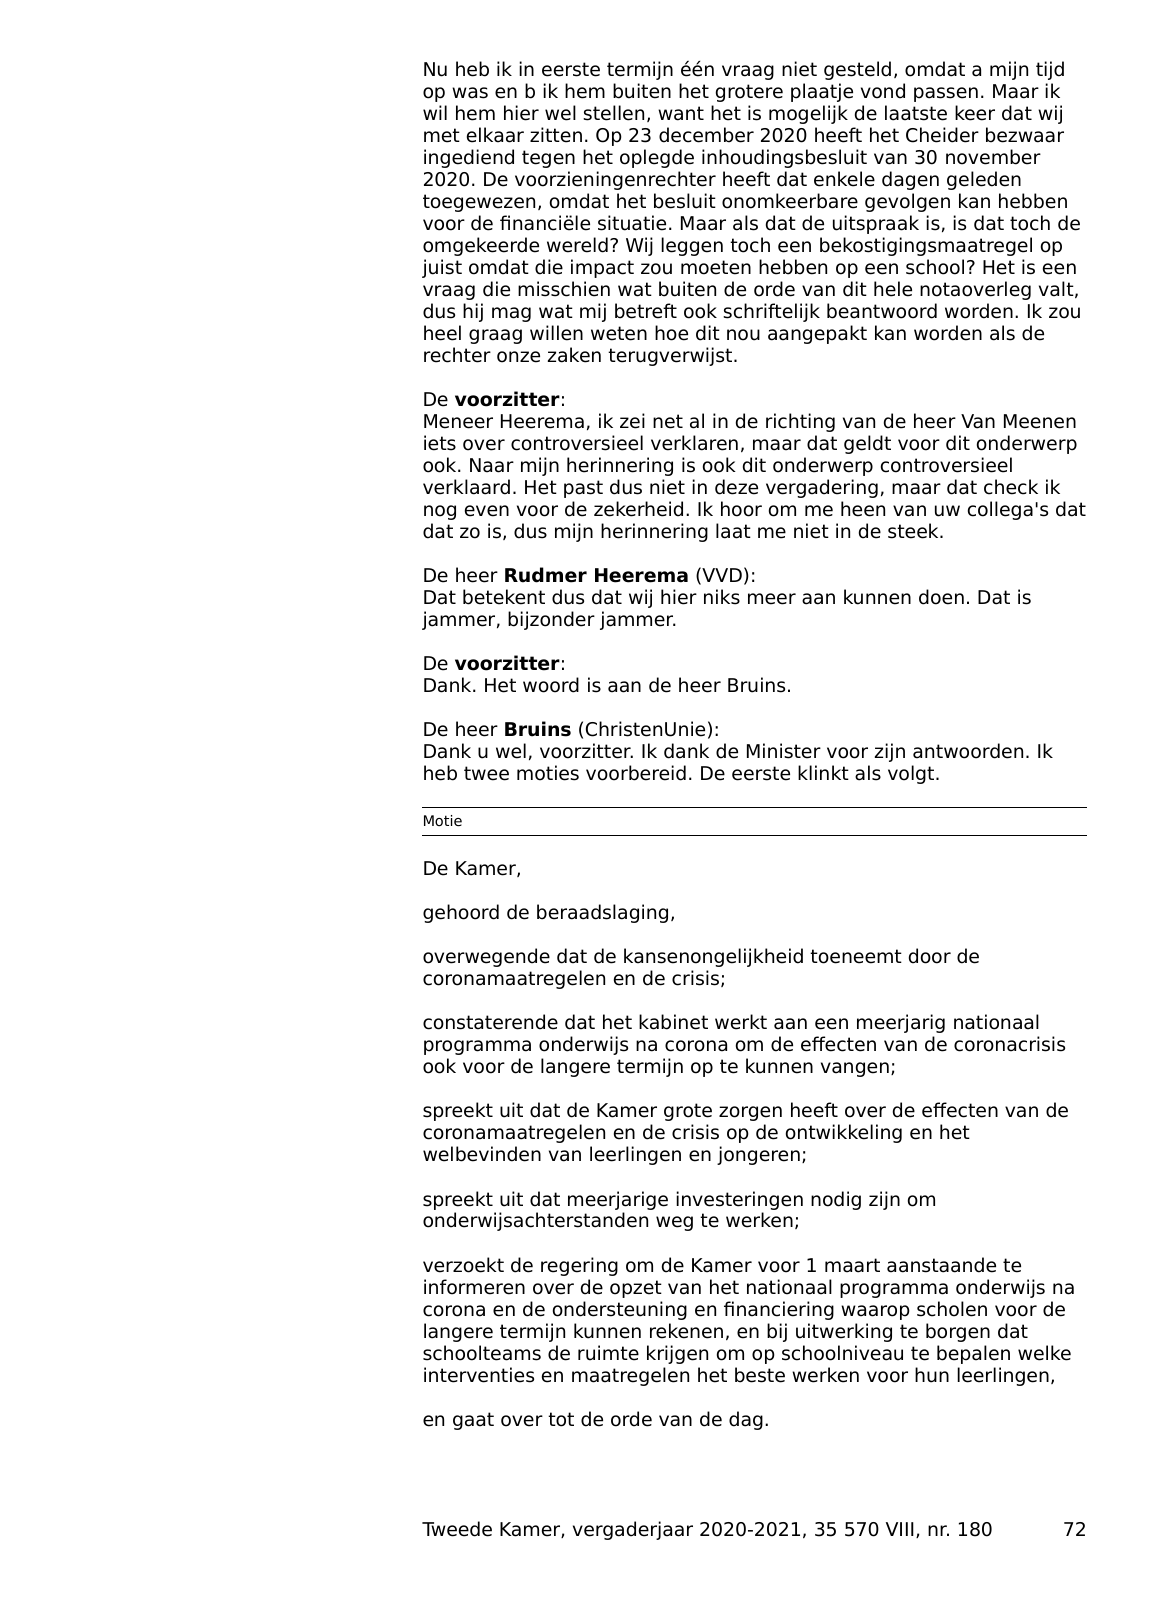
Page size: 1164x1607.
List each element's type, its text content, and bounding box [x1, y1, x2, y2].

text De voorzitter: [422, 653, 1087, 675]
text gehoord de beraadslaging, [422, 902, 1087, 924]
text Meneer Heerema, ik zei net al in de richting van de heer Van Meenen iets over controversieel verklaren, maar dat geldt voor dit onderwerp ook. Naar mijn herinnering is ook dit onderwerp controversieel verklaard. Het past dus niet in deze vergadering, maar dat check ik nog even voor de zekerheid. Ik hoor om me heen van uw collega's dat dat zo is, dus mijn herinnering laat me niet in de steek. [422, 411, 1087, 543]
text De heer Bruins (ChristenUnie): [422, 719, 1087, 741]
text De voorzitter: [422, 389, 1087, 411]
text constaterende dat het kabinet werkt aan een meerjarig nationaal programma onderwijs na corona om de effecten van de coronacrisis ook voor de langere termijn op te kunnen vangen; [422, 1012, 1087, 1078]
text overwegende dat de kansenongelijkheid toeneemt door de coronamaatregelen en de crisis; [422, 946, 1087, 990]
text Dat betekent dus dat wij hier niks meer aan kunnen doen. Dat is jammer, bijzonder jammer. [422, 587, 1087, 631]
text De Kamer, [422, 858, 1087, 880]
text De heer Rudmer Heerema (VVD): [422, 565, 1087, 587]
table_header Motie [422, 808, 1087, 834]
text spreekt uit dat de Kamer grote zorgen heeft over de effecten van de coronamaatregelen en de crisis op de ontwikkeling en het welbevinden van leerlingen en jongeren; [422, 1100, 1087, 1166]
text Nu heb ik in eerste termijn één vraag niet gesteld, omdat a mijn tijd op was en b ik hem buiten het grotere plaatje vond passen. Maar ik wil hem hier wel stellen, want het is mogelijk de laatste keer dat wij met elkaar zitten. Op 23 december 2020 heeft het Cheider bezwaar ingediend tegen het oplegde inhoudingsbesluit van 30 november 2020. De voorzieningenrechter heeft dat enkele dagen geleden toegewezen, omdat het besluit onomkeerbare gevolgen kan hebben voor de financiële situatie. Maar als dat de uitspraak is, is dat toch de omgekeerde wereld? Wij leggen toch een bekostigingsmaatregel op juist omdat die impact zou moeten hebben op een school? Het is een vraag die misschien wat buiten de orde van dit hele notaoverleg valt, dus hij mag wat mij betreft ook schriftelijk beantwoord worden. Ik zou heel graag willen weten hoe dit nou aangepakt kan worden als de rechter onze zaken terugverwijst. [422, 59, 1087, 367]
text en gaat over tot de orde van de dag. [422, 1409, 1087, 1431]
text spreekt uit dat meerjarige investeringen nodig zijn om onderwijsachterstanden weg te werken; [422, 1188, 1087, 1232]
text verzoekt de regering om de Kamer voor 1 maart aanstaande te informeren over de opzet van het nationaal programma onderwijs na corona en de ondersteuning en financiering waarop scholen voor de langere termijn kunnen rekenen, en bij uitwerking te borgen dat schoolteams de ruimte krijgen om op schoolniveau te bepalen welke interventies en maatregelen het beste werken voor hun leerlingen, [422, 1254, 1087, 1386]
text Dank u wel, voorzitter. Ik dank de Minister voor zijn antwoorden. Ik heb twee moties voorbereid. De eerste klinkt als volgt. [422, 741, 1087, 785]
text Dank. Het woord is aan de heer Bruins. [422, 675, 1087, 697]
